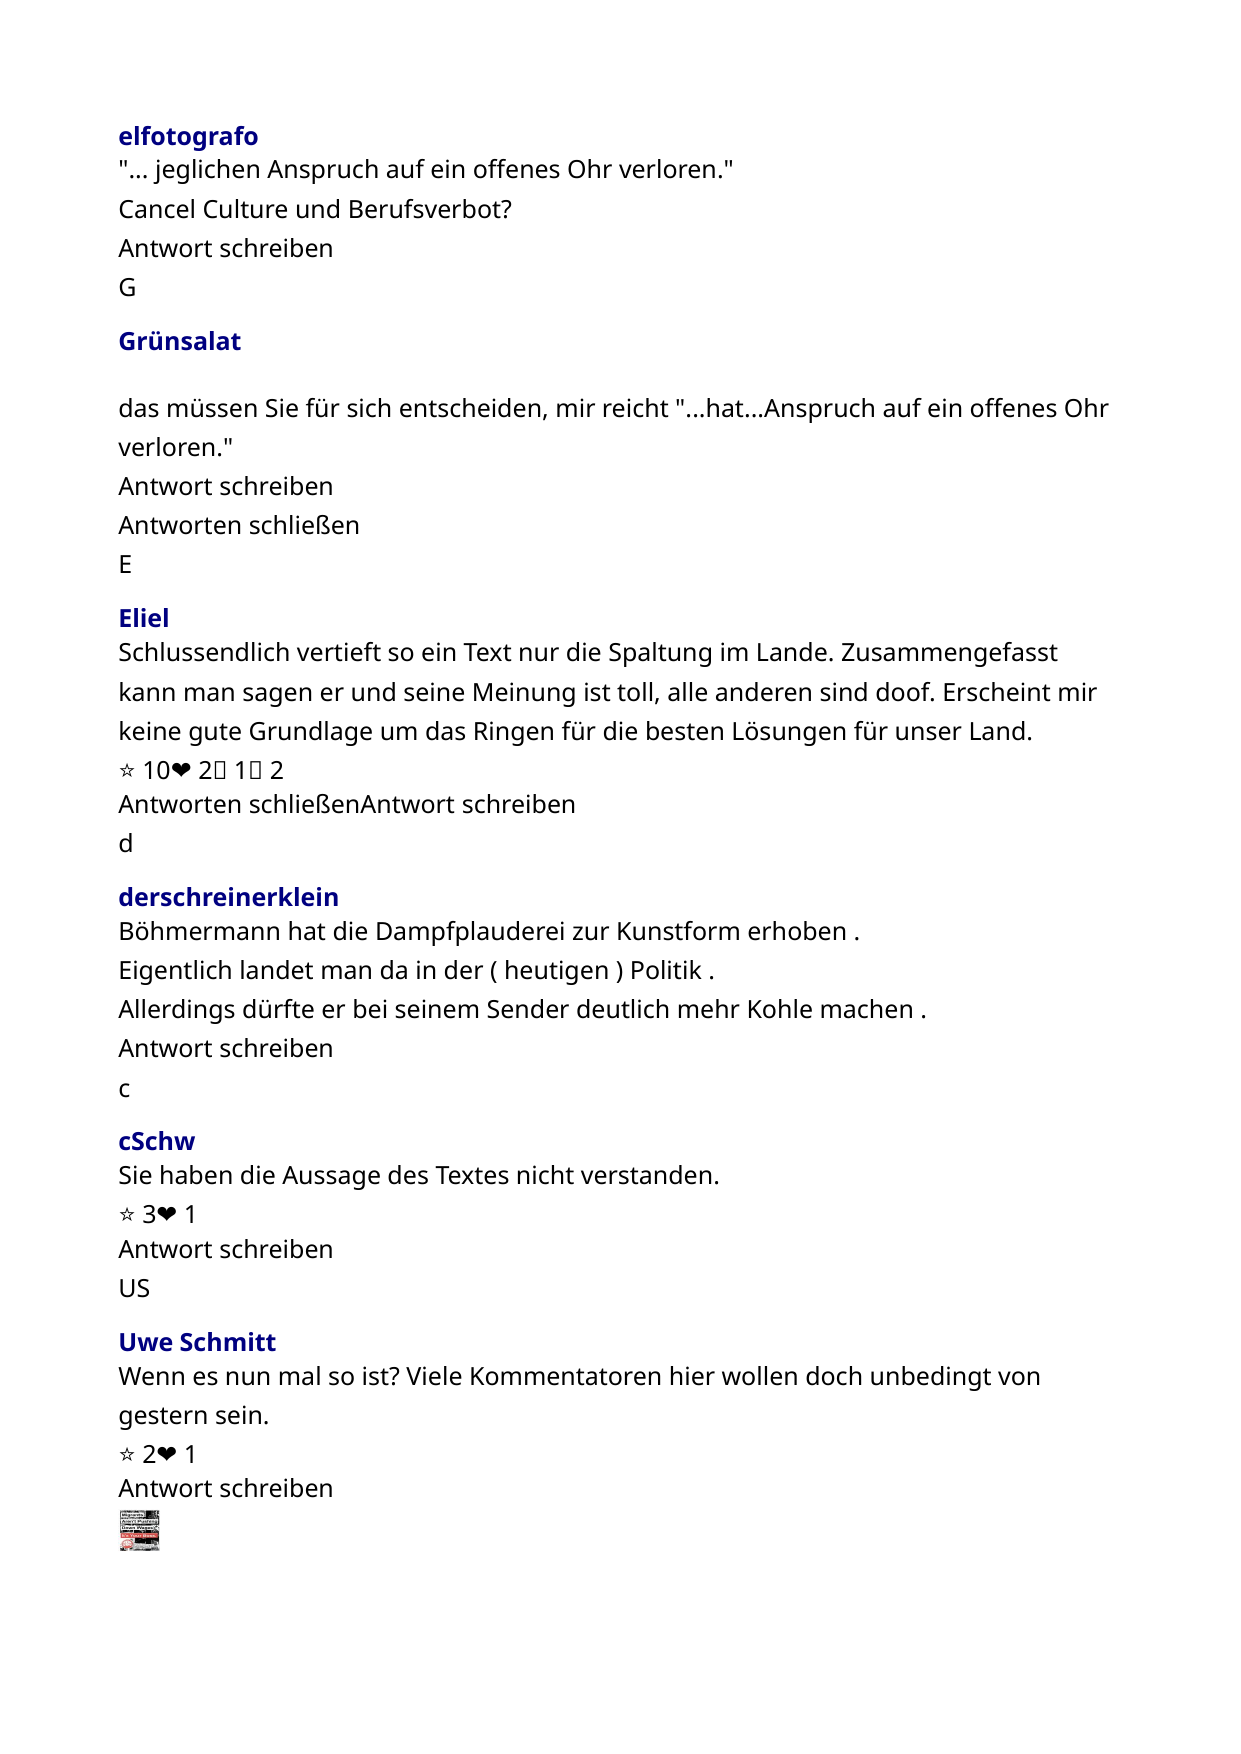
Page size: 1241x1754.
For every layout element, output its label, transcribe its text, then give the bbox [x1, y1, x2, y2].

text das müssen Sie für sich entscheiden, mir reicht "...hat...Anspruch auf ein offenes Ohr verloren." [118, 391, 1122, 464]
subtitle Eliel [118, 601, 1122, 635]
text Antwort schreiben [118, 1031, 1122, 1065]
text Cancel Culture und Berufsverbot? [118, 191, 1122, 225]
text Antworten schließen [118, 508, 1122, 542]
text Antwort schreiben [118, 1471, 1122, 1505]
subtitle Grünsalat [118, 323, 1122, 357]
text Antwort schreiben [118, 1231, 1122, 1265]
text Wenn es nun mal so ist? Viele Kommentatoren hier wollen doch unbedingt von gestern sein. [118, 1358, 1122, 1431]
text Antworten schließenAntwort schreiben [118, 787, 1122, 821]
text Eigentlich landet man da in der ( heutigen ) Politik . [118, 953, 1122, 987]
text Allerdings dürfte er bei seinem Sender deutlich mehr Kohle machen . [118, 992, 1122, 1026]
text Antwort schreiben [118, 469, 1122, 503]
text Sie haben die Aussage des Textes nicht verstanden. [118, 1158, 1122, 1192]
picture [118, 1509, 161, 1552]
text ⭐️ 3❤️ 1 [118, 1197, 1122, 1231]
text "... jeglichen Anspruch auf ein offenes Ohr verloren." [118, 152, 1122, 186]
subtitle Uwe Schmitt [118, 1324, 1122, 1358]
text c [118, 1070, 1122, 1104]
text ⭐️ 10❤️ 2🙁 1🤨 2 [118, 752, 1122, 787]
text E [118, 547, 1122, 581]
subtitle elfotografo [118, 118, 1122, 152]
subtitle derschreinerklein [118, 879, 1122, 913]
text Schlussendlich vertieft so ein Text nur die Spaltung im Lande. Zusammengefasst kann man sagen er und seine Meinung ist toll, alle anderen sind doof. Erscheint mir keine gute Grundlage um das Ringen für die besten Lösungen für unser Land. [118, 635, 1122, 747]
subtitle cSchw [118, 1124, 1122, 1158]
text G [118, 270, 1122, 304]
text d [118, 826, 1122, 860]
text Böhmermann hat die Dampfplauderei zur Kunstform erhoben . [118, 913, 1122, 948]
text US [118, 1270, 1122, 1304]
text ⭐️ 2❤️ 1 [118, 1437, 1122, 1471]
text Antwort schreiben [118, 231, 1122, 264]
